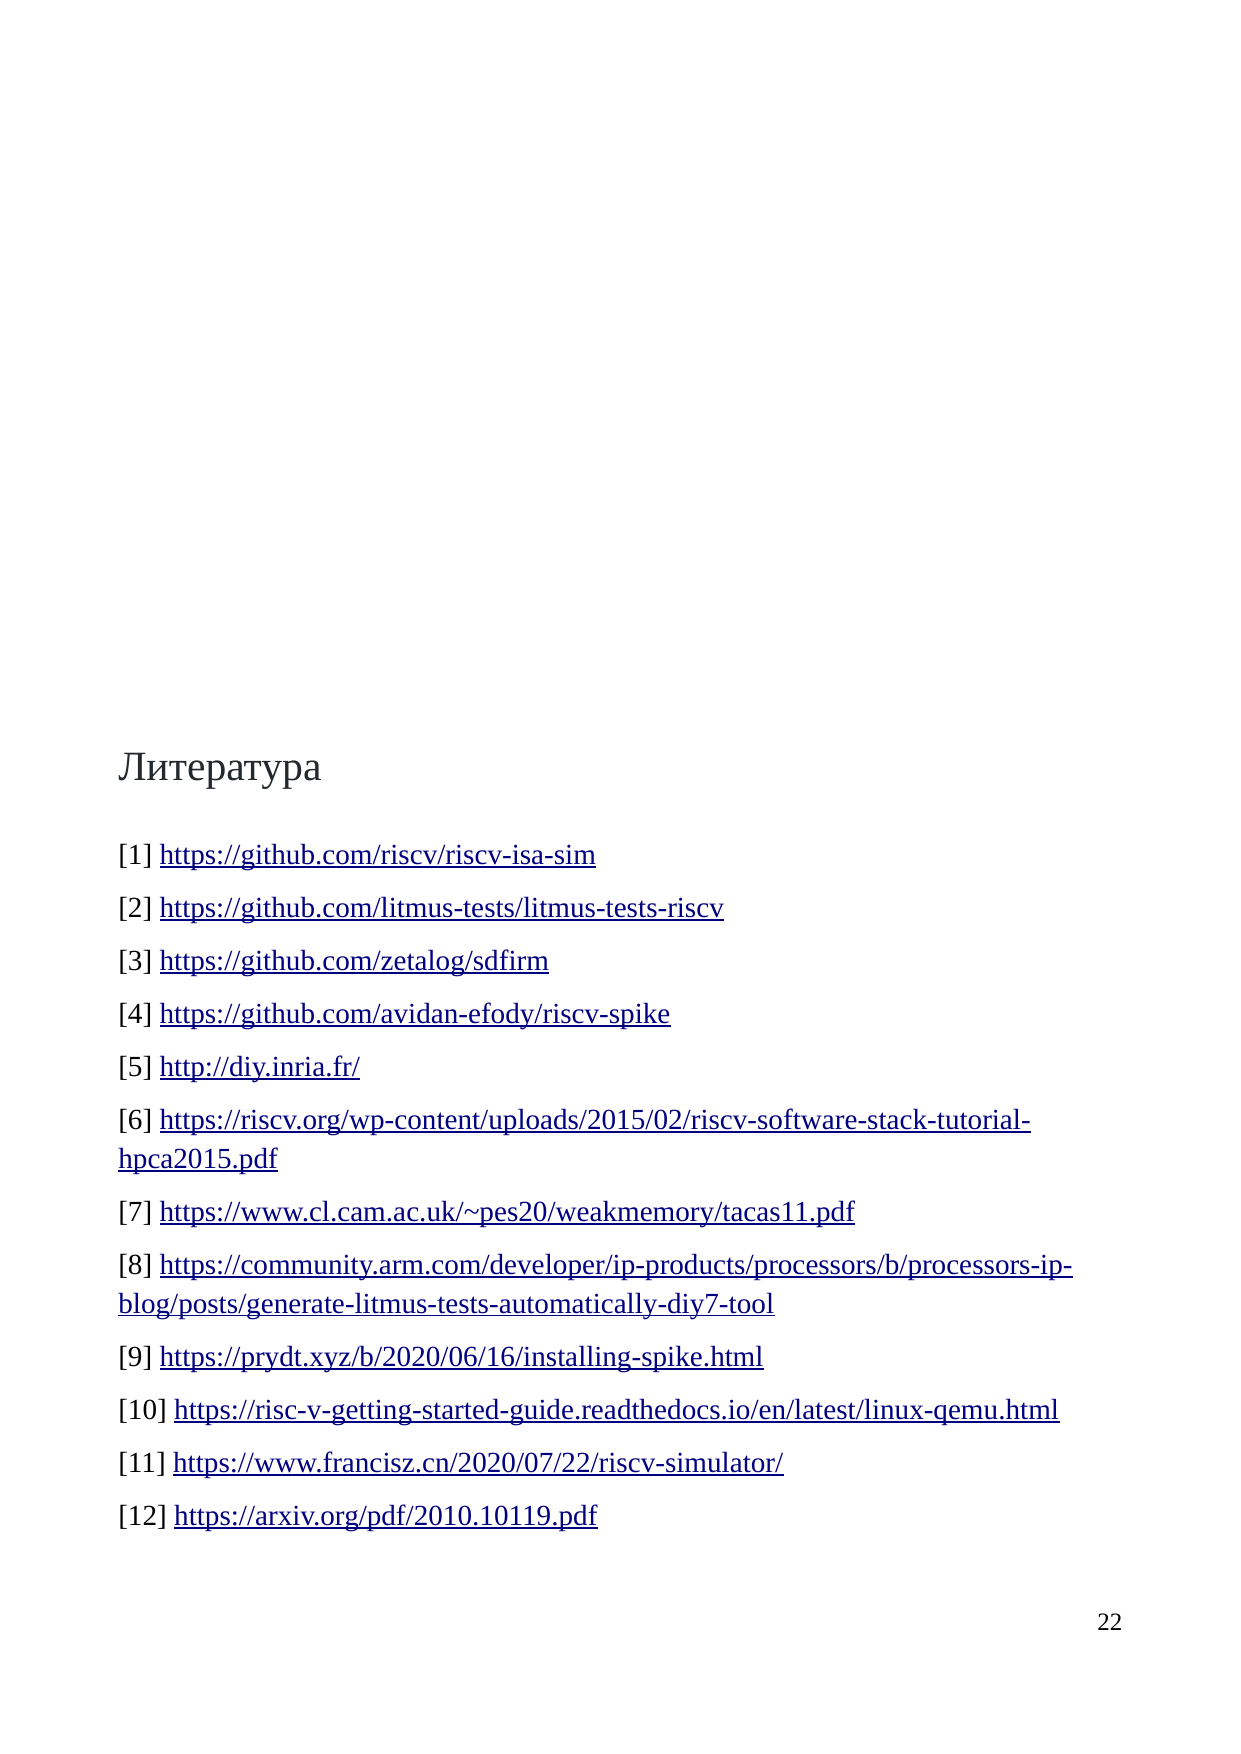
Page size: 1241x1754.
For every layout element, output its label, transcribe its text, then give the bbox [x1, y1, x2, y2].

text [5] http://diy.inria.fr/ [118, 1049, 1122, 1083]
text [6] https://riscv.org/wp-content/uploads/2015/02/riscv-software-stack-tutorial-hpca2015.pdf [118, 1102, 1122, 1174]
text [4] https://github.com/avidan-efody/riscv-spike [118, 996, 1122, 1030]
text [1] https://github.com/riscv/riscv-isa-sim [118, 837, 1122, 870]
text [11] https://www.francisz.cn/2020/07/22/riscv-simulator/ [118, 1445, 1122, 1479]
text [12] https://arxiv.org/pdf/2010.10119.pdf [118, 1498, 1122, 1532]
text [2] https://github.com/litmus-tests/litmus-tests-riscv [118, 890, 1122, 923]
text [7] https://www.cl.cam.ac.uk/~pes20/weakmemory/tacas11.pdf [118, 1194, 1122, 1228]
text [10] https://risc-v-getting-started-guide.readthedocs.io/en/latest/linux-qemu.html [118, 1392, 1122, 1426]
text [9] https://prydt.xyz/b/2020/06/16/installing-spike.html [118, 1339, 1122, 1372]
text Литература [118, 741, 1122, 789]
text [3] https://github.com/zetalog/sdfirm [118, 943, 1122, 977]
text [8] https://community.arm.com/developer/ip-products/processors/b/processors-ip-blog/posts/generate-litmus-tests-automatically-diy7-tool [118, 1247, 1122, 1319]
